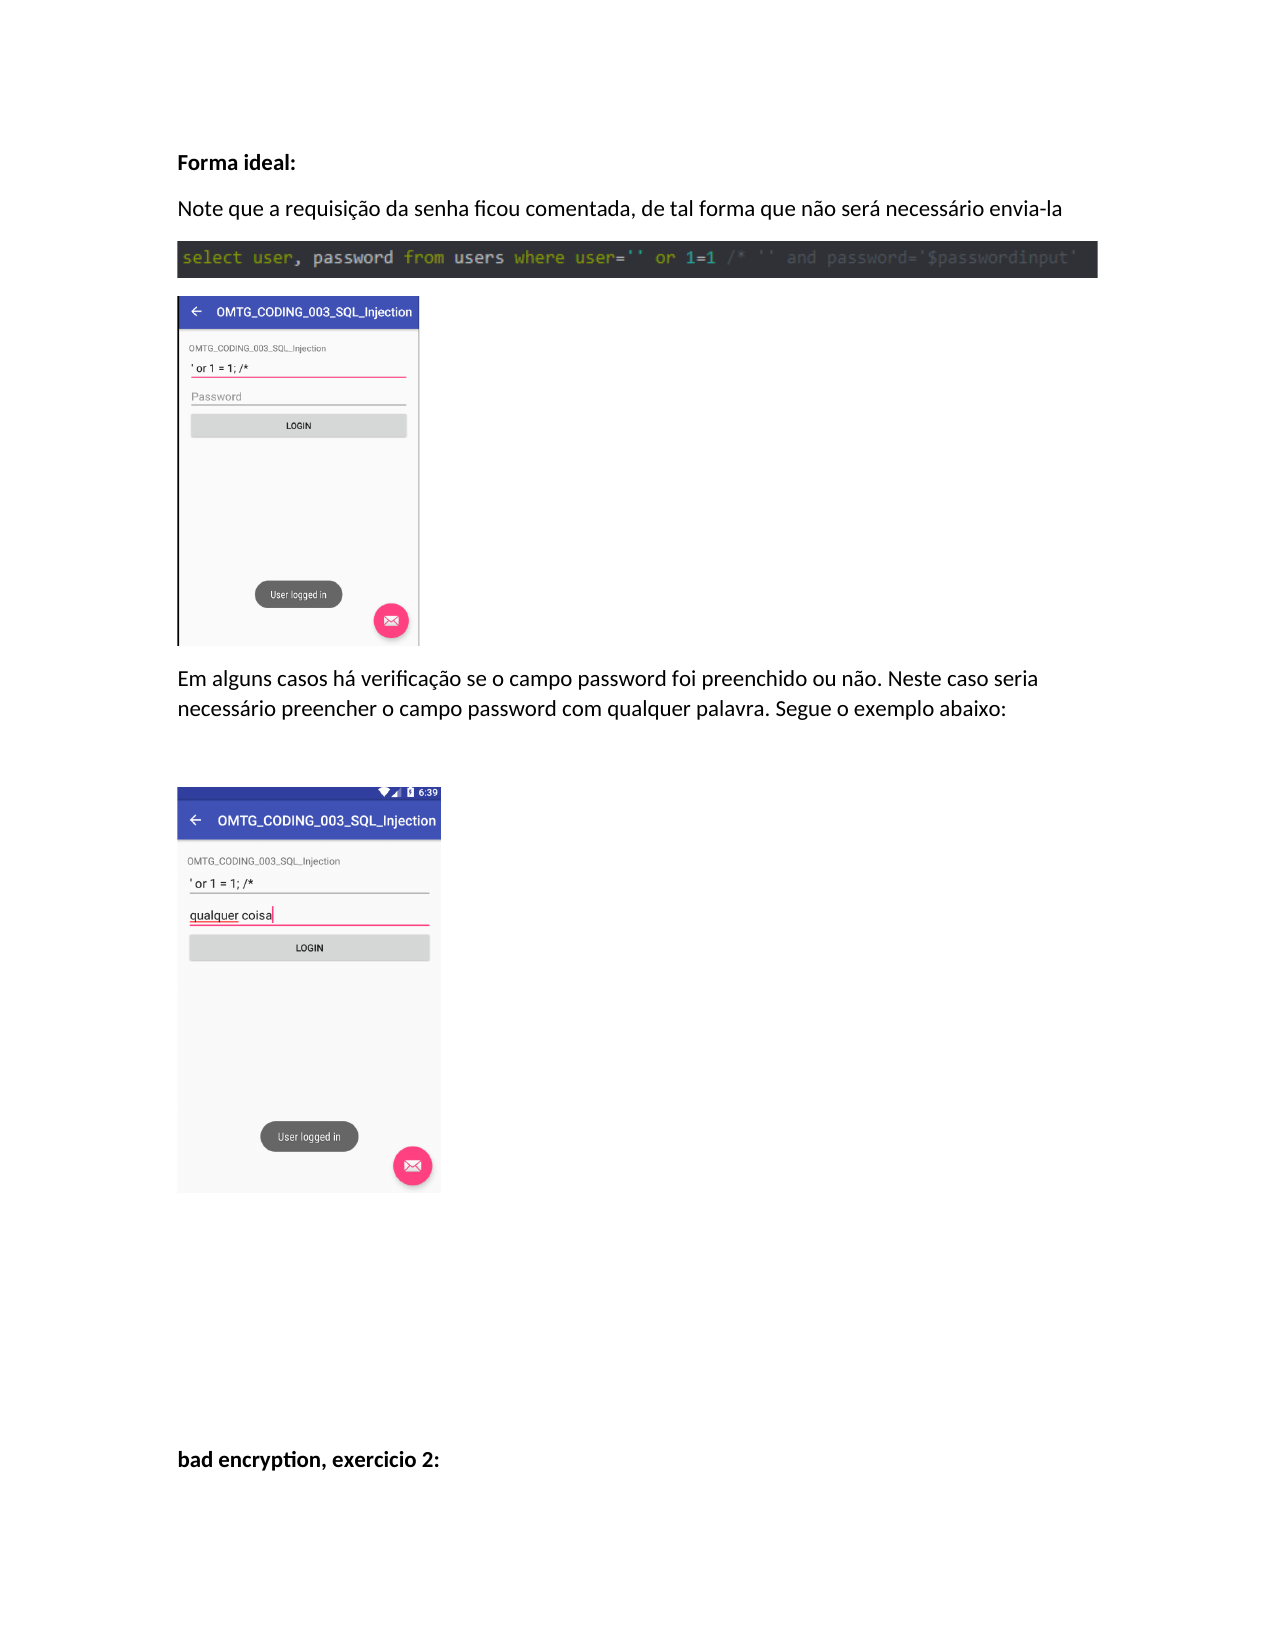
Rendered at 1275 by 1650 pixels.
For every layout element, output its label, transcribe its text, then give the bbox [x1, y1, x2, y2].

picture [177, 787, 441, 1193]
picture [177, 296, 420, 646]
text bad encryption, exercicio 2: [177, 1446, 1098, 1474]
text Note que a requisição da senha ficou comentada, de tal forma que não será necessário envia-la [177, 194, 1098, 222]
picture [177, 241, 1098, 278]
text Forma ideal: [177, 148, 1098, 176]
text Em alguns casos há verificação se o campo password foi preenchido ou não. Neste caso seria necessário preencher o campo password com qualquer palavra. Segue o exemplo abaixo: [177, 664, 1098, 722]
